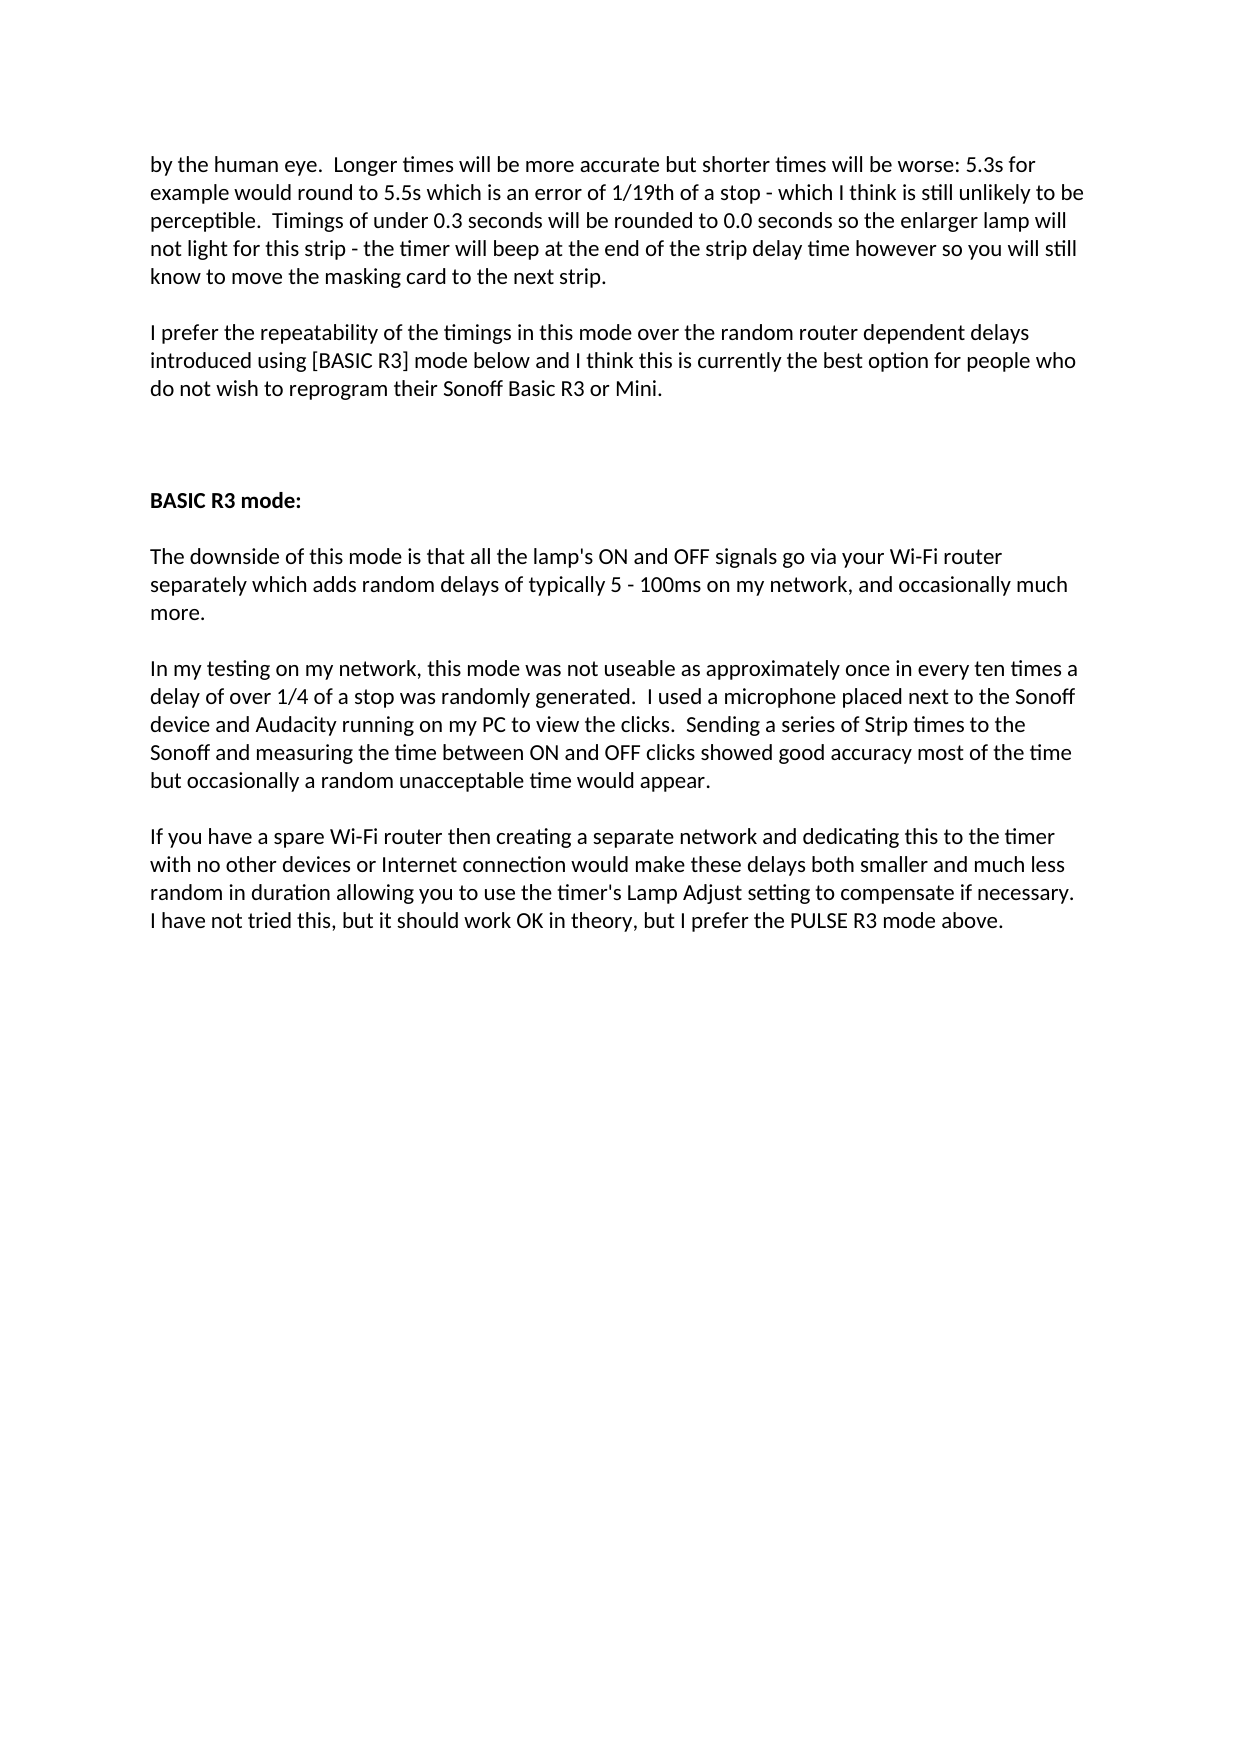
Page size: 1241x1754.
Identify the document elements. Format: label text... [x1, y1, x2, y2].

text The downside of this mode is that all the lamp's ON and OFF signals go via your Wi-Fi router separately which adds random delays of typically 5 - 100ms on my network, and occasionally much more. [150, 514, 1090, 626]
text BASIC R3 mode: [150, 486, 1090, 514]
text If you have a spare Wi-Fi router then creating a separate network and dedicating this to the timer with no other devices or Internet connection would make these delays both smaller and much less random in duration allowing you to use the timer's Lamp Adjust setting to compensate if necessary. I have not tried this, but it should work OK in theory, but I prefer the PULSE R3 mode above. [150, 822, 1090, 934]
text by the human eye. Longer times will be more accurate but shorter times will be worse: 5.3s for example would round to 5.5s which is an error of 1/19th of a stop - which I think is still unlikely to be perceptible. Timings of under 0.3 seconds will be rounded to 0.0 seconds so the enlarger lamp will not light for this strip - the timer will beep at the end of the strip delay time however so you will still know to move the masking card to the next strip. [150, 150, 1090, 290]
text In my testing on my network, this mode was not useable as approximately once in every ten times a delay of over 1/4 of a stop was randomly generated. I used a microphone placed next to the Sonoff device and Audacity running on my PC to view the clicks. Sending a series of Strip times to the Sonoff and measuring the time between ON and OFF clicks showed good accuracy most of the time but occasionally a random unacceptable time would appear. [150, 654, 1090, 794]
text I prefer the repeatability of the timings in this mode over the random router dependent delays introduced using [BASIC R3] mode below and I think this is currently the best option for people who do not wish to reprogram their Sonoff Basic R3 or Mini. [150, 318, 1090, 402]
